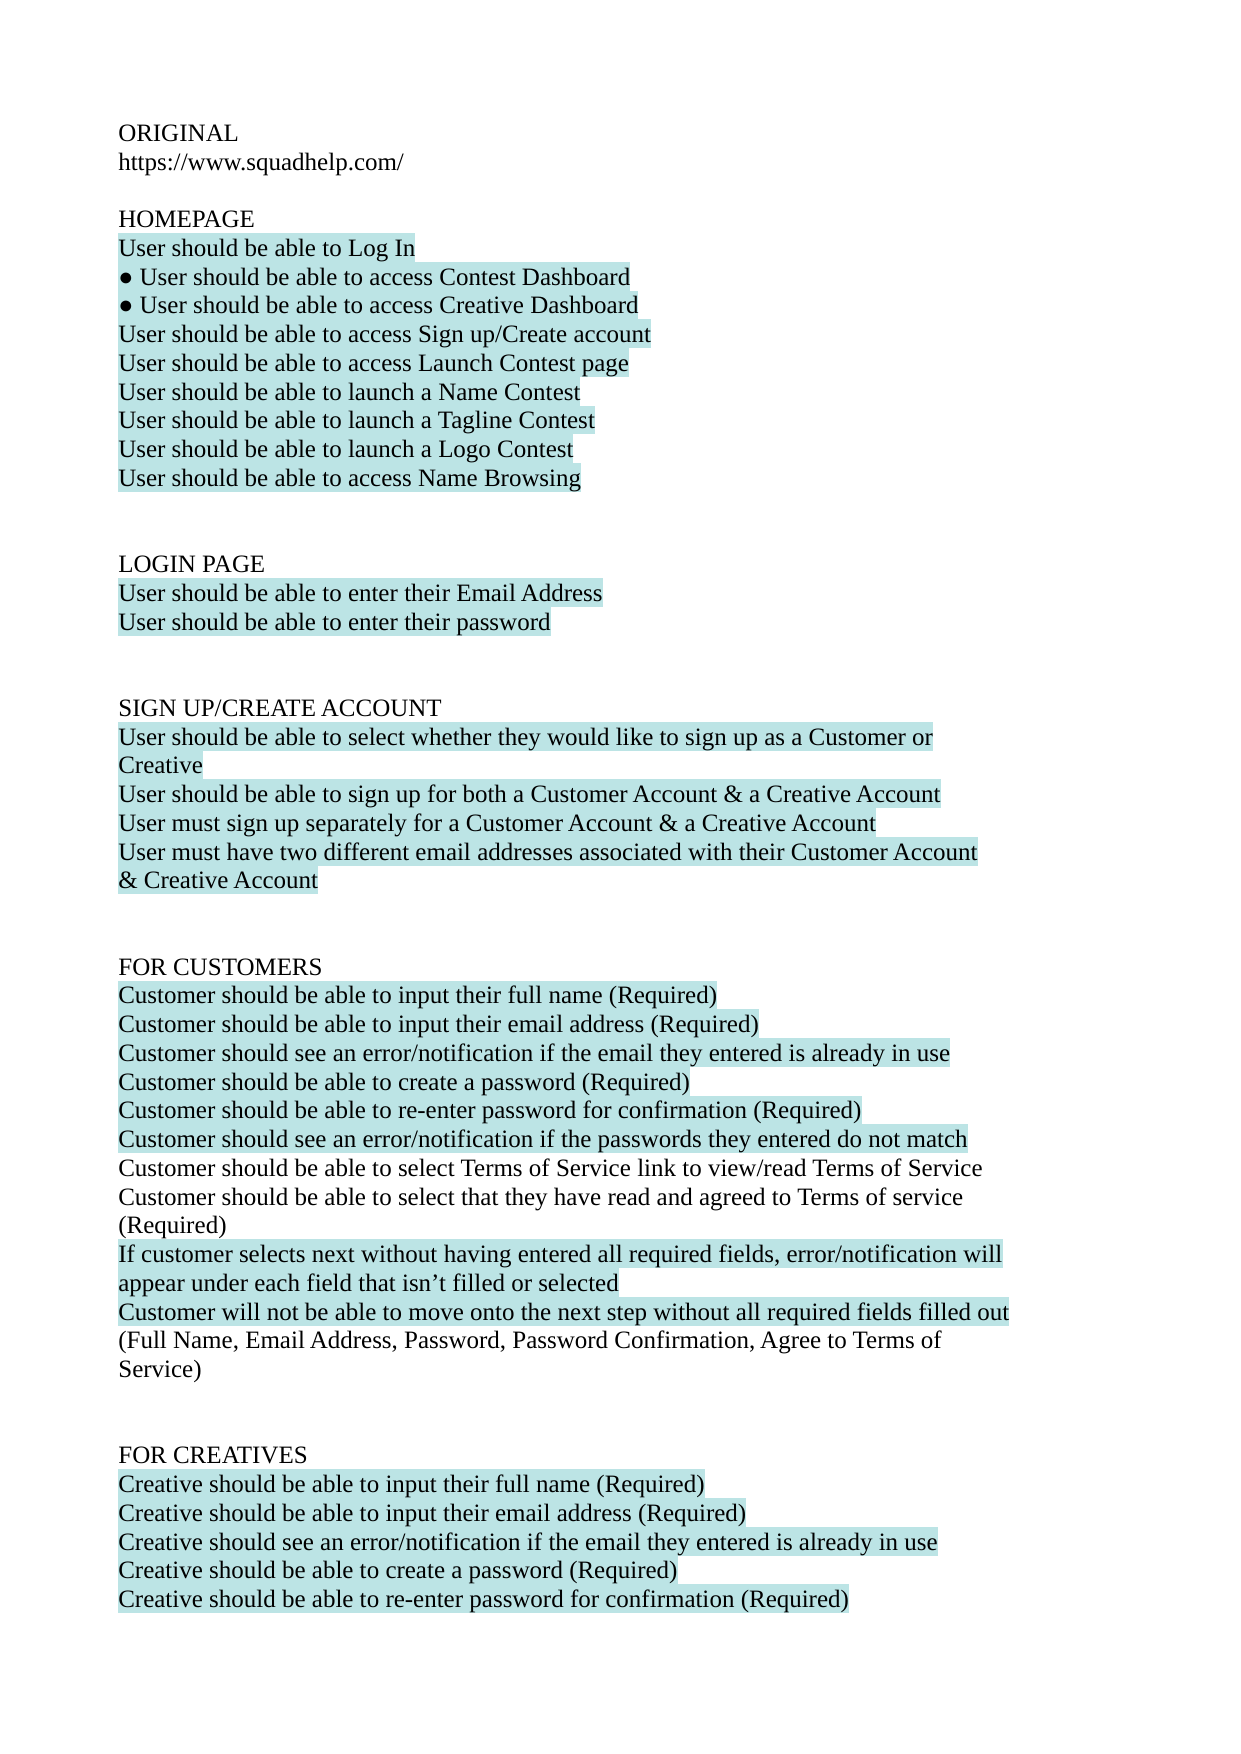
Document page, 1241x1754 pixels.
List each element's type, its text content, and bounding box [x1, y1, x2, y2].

text Creative should be able to re-enter password for confirmation (Required) [118, 1584, 1122, 1613]
text User must sign up separately for a Customer Account & a Creative Account [118, 808, 1122, 837]
text Service) [118, 1354, 1122, 1383]
text If customer selects next without having entered all required fields, error/notification will [118, 1239, 1122, 1268]
text ● User should be able to access Contest Dashboard [118, 262, 1122, 291]
text (Required) [118, 1211, 1122, 1239]
text User should be able to enter their password [118, 607, 1122, 636]
text FOR CUSTOMERS [118, 952, 1122, 981]
text User should be able to access Name Browsing [118, 463, 1122, 492]
text Customer should be able to select Terms of Service link to view/read Terms of Service [118, 1153, 1122, 1182]
text Customer should be able to create a password (Required) [118, 1067, 1122, 1096]
text SIGN UP/CREATE ACCOUNT [118, 693, 1122, 722]
text Customer should be able to re-enter password for confirmation (Required) [118, 1096, 1122, 1124]
text ORIGINAL [118, 118, 1122, 147]
text & Creative Account [118, 866, 1122, 894]
text Customer should see an error/notification if the email they entered is already in use [118, 1038, 1122, 1067]
text Customer should be able to select that they have read and agreed to Terms of service [118, 1182, 1122, 1211]
text User should be able to sign up for both a Customer Account & a Creative Account [118, 779, 1122, 808]
text User should be able to enter their Email Address [118, 578, 1122, 607]
text LOGIN PAGE [118, 549, 1122, 578]
text User should be able to launch a Logo Contest [118, 434, 1122, 463]
text appear under each field that isn’t filled or selected [118, 1268, 1122, 1297]
text ● User should be able to access Creative Dashboard [118, 291, 1122, 319]
text HOMEPAGE [118, 204, 1122, 233]
text User should be able to Log In [118, 233, 1122, 262]
text Customer should see an error/notification if the passwords they entered do not match [118, 1124, 1122, 1153]
text Customer will not be able to move onto the next step without all required fields filled out [118, 1297, 1122, 1326]
text Creative should be able to input their full name (Required) [118, 1469, 1122, 1498]
text (Full Name, Email Address, Password, Password Confirmation, Agree to Terms of [118, 1326, 1122, 1354]
text User should be able to access Launch Contest page [118, 348, 1122, 377]
text FOR CREATIVES [118, 1441, 1122, 1469]
text Creative should see an error/notification if the email they entered is already in use [118, 1527, 1122, 1556]
text User should be able to access Sign up/Create account [118, 319, 1122, 348]
text User should be able to launch a Tagline Contest [118, 406, 1122, 434]
text User must have two different email addresses associated with their Customer Account [118, 837, 1122, 866]
text Customer should be able to input their email address (Required) [118, 1009, 1122, 1038]
text Customer should be able to input their full name (Required) [118, 981, 1122, 1009]
text User should be able to select whether they would like to sign up as a Customer or [118, 722, 1122, 751]
text User should be able to launch a Name Contest [118, 377, 1122, 406]
text Creative should be able to input their email address (Required) [118, 1498, 1122, 1527]
text https://www.squadhelp.com/ [118, 147, 1122, 176]
text Creative [118, 751, 1122, 779]
text Creative should be able to create a password (Required) [118, 1556, 1122, 1584]
